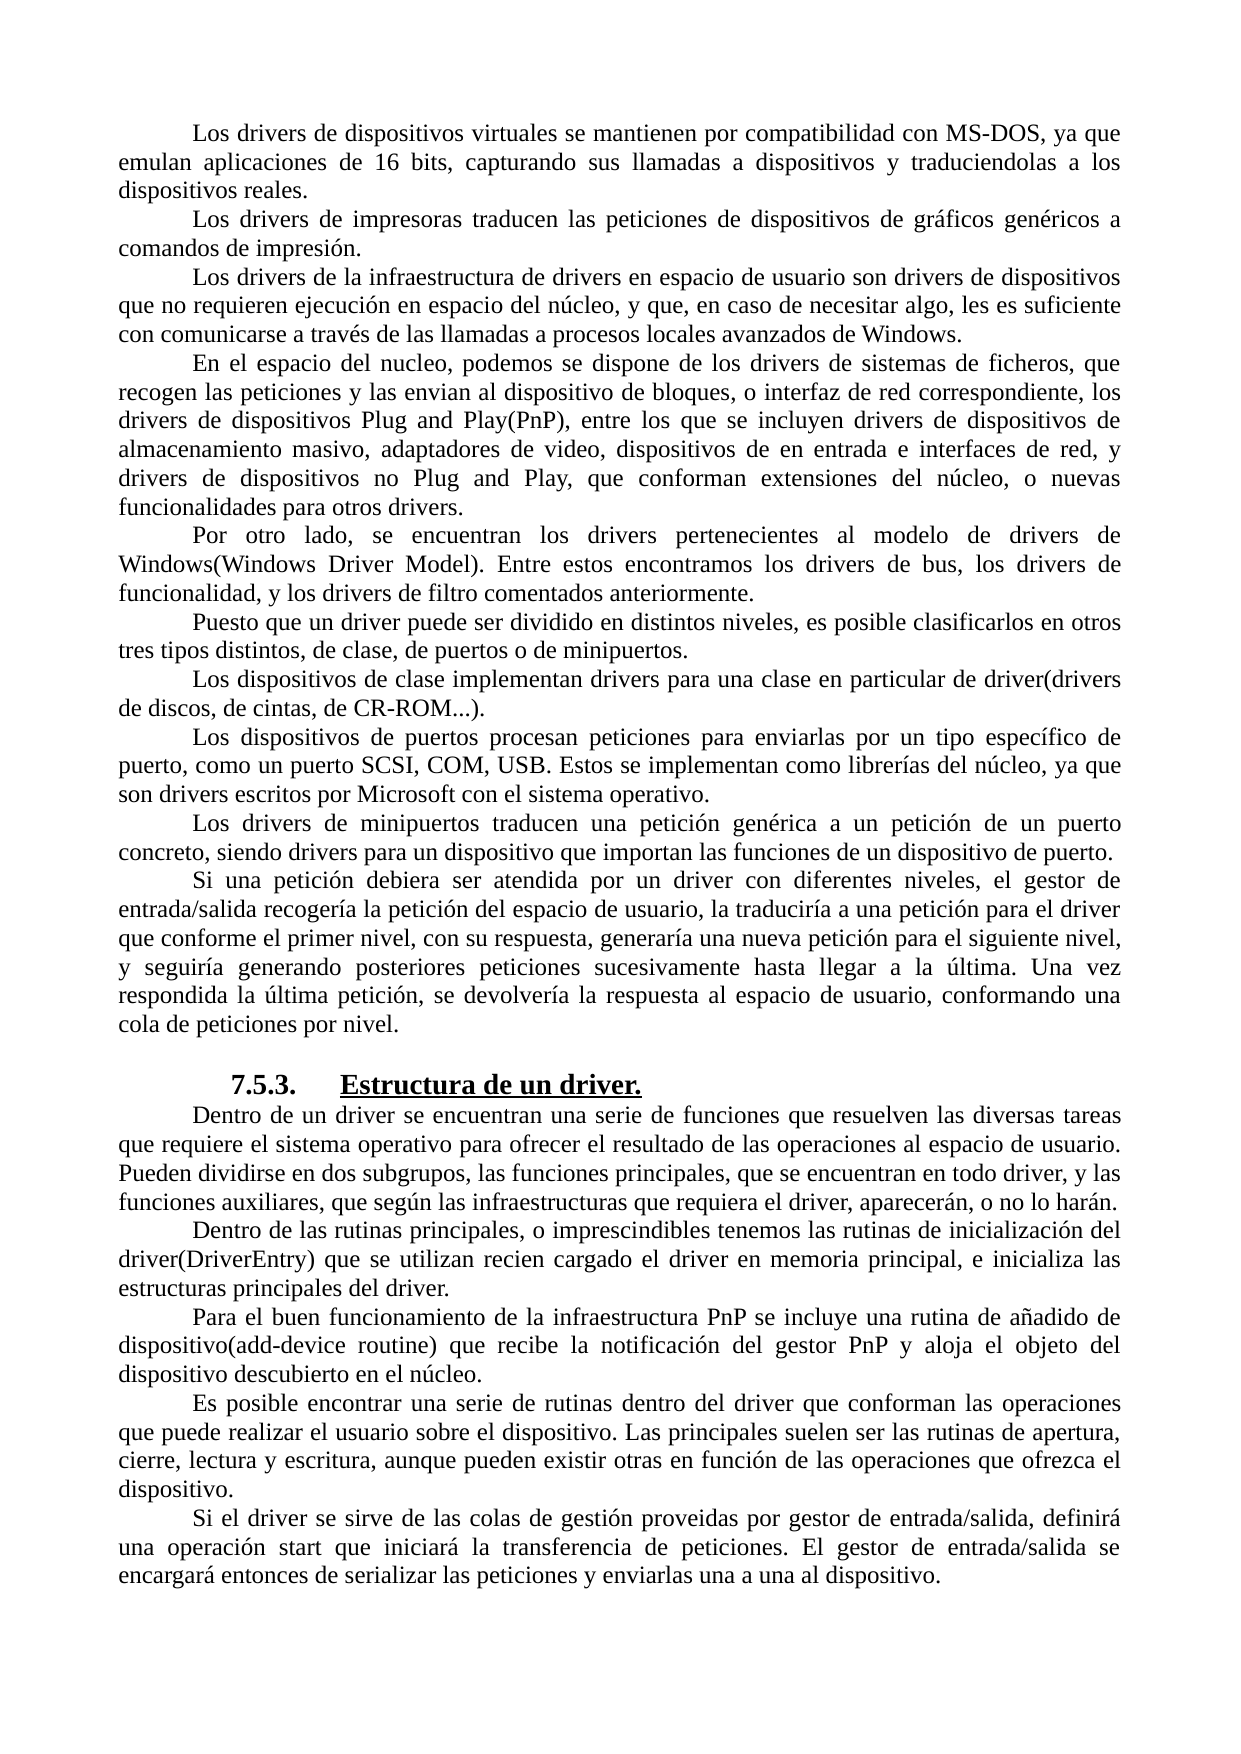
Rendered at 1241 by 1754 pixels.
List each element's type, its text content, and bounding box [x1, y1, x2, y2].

text Dentro de las rutinas principales, o imprescindibles tenemos las rutinas de inicialización del driver(DriverEntry) que se utilizan recien cargado el driver en memoria principal, e inicializa las estructuras principales del driver. [118, 1215, 1122, 1302]
text Los drivers de impresoras traducen las peticiones de dispositivos de gráficos genéricos a comandos de impresión. [118, 204, 1122, 262]
text Es posible encontrar una serie de rutinas dentro del driver que conforman las operaciones que puede realizar el usuario sobre el dispositivo. Las principales suelen ser las rutinas de apertura, cierre, lectura y escritura, aunque pueden existir otras en función de las operaciones que ofrezca el dispositivo. [118, 1388, 1122, 1503]
text Los dispositivos de clase implementan drivers para una clase en particular de driver(drivers de discos, de cintas, de CR-ROM...). [118, 664, 1122, 722]
text Dentro de un driver se encuentran una serie de funciones que resuelven las diversas tareas que requiere el sistema operativo para ofrecer el resultado de las operaciones al espacio de usuario. Pueden dividirse en dos subgrupos, las funciones principales, que se encuentran en todo driver, y las funciones auxiliares, que según las infraestructuras que requiera el driver, aparecerán, o no lo harán. [118, 1100, 1122, 1215]
text Los dispositivos de puertos procesan peticiones para enviarlas por un tipo específico de puerto, como un puerto SCSI, COM, USB. Estos se implementan como librerías del núcleo, ya que son drivers escritos por Microsoft con el sistema operativo. [118, 722, 1122, 808]
text En el espacio del nucleo, podemos se dispone de los drivers de sistemas de ficheros, que recogen las peticiones y las envian al dispositivo de bloques, o interfaz de red correspondiente, los drivers de dispositivos Plug and Play(PnP), entre los que se incluyen drivers de dispositivos de almacenamiento masivo, adaptadores de video, dispositivos de en entrada e interfaces de red, y drivers de dispositivos no Plug and Play, que conforman extensiones del núcleo, o nuevas funcionalidades para otros drivers. [118, 348, 1122, 521]
text Puesto que un driver puede ser dividido en distintos niveles, es posible clasificarlos en otros tres tipos distintos, de clase, de puertos o de minipuertos. [118, 607, 1122, 664]
text Para el buen funcionamiento de la infraestructura PnP se incluye una rutina de añadido de dispositivo(add-device routine) que recibe la notificación del gestor PnP y aloja el objeto del dispositivo descubierto en el núcleo. [118, 1302, 1122, 1388]
text Si el driver se sirve de las colas de gestión proveidas por gestor de entrada/salida, definirá una operación start que iniciará la transferencia de peticiones. El gestor de entrada/salida se encargará entonces de serializar las peticiones y enviarlas una a una al dispositivo. [118, 1503, 1122, 1589]
text Los drivers de minipuertos traducen una petición genérica a un petición de un puerto concreto, siendo drivers para un dispositivo que importan las funciones de un dispositivo de puerto. [118, 808, 1122, 866]
text Por otro lado, se encuentran los drivers pertenecientes al modelo de drivers de Windows(Windows Driver Model). Entre estos encontramos los drivers de bus, los drivers de funcionalidad, y los drivers de filtro comentados anteriormente. [118, 521, 1122, 607]
text Los drivers de la infraestructura de drivers en espacio de usuario son drivers de dispositivos que no requieren ejecución en espacio del núcleo, y que, en caso de necesitar algo, les es suficiente con comunicarse a través de las llamadas a procesos locales avanzados de Windows. [118, 262, 1122, 348]
list Estructura de un driver. [231, 1067, 1122, 1100]
text Los drivers de dispositivos virtuales se mantienen por compatibilidad con MS-DOS, ya que emulan aplicaciones de 16 bits, capturando sus llamadas a dispositivos y traduciendolas a los dispositivos reales. [118, 118, 1122, 204]
text Si una petición debiera ser atendida por un driver con diferentes niveles, el gestor de entrada/salida recogería la petición del espacio de usuario, la traduciría a una petición para el driver que conforme el primer nivel, con su respuesta, generaría una nueva petición para el siguiente nivel, y seguiría generando posteriores peticiones sucesivamente hasta llegar a la última. Una vez respondida la última petición, se devolvería la respuesta al espacio de usuario, conformando una cola de peticiones por nivel. [118, 866, 1122, 1038]
